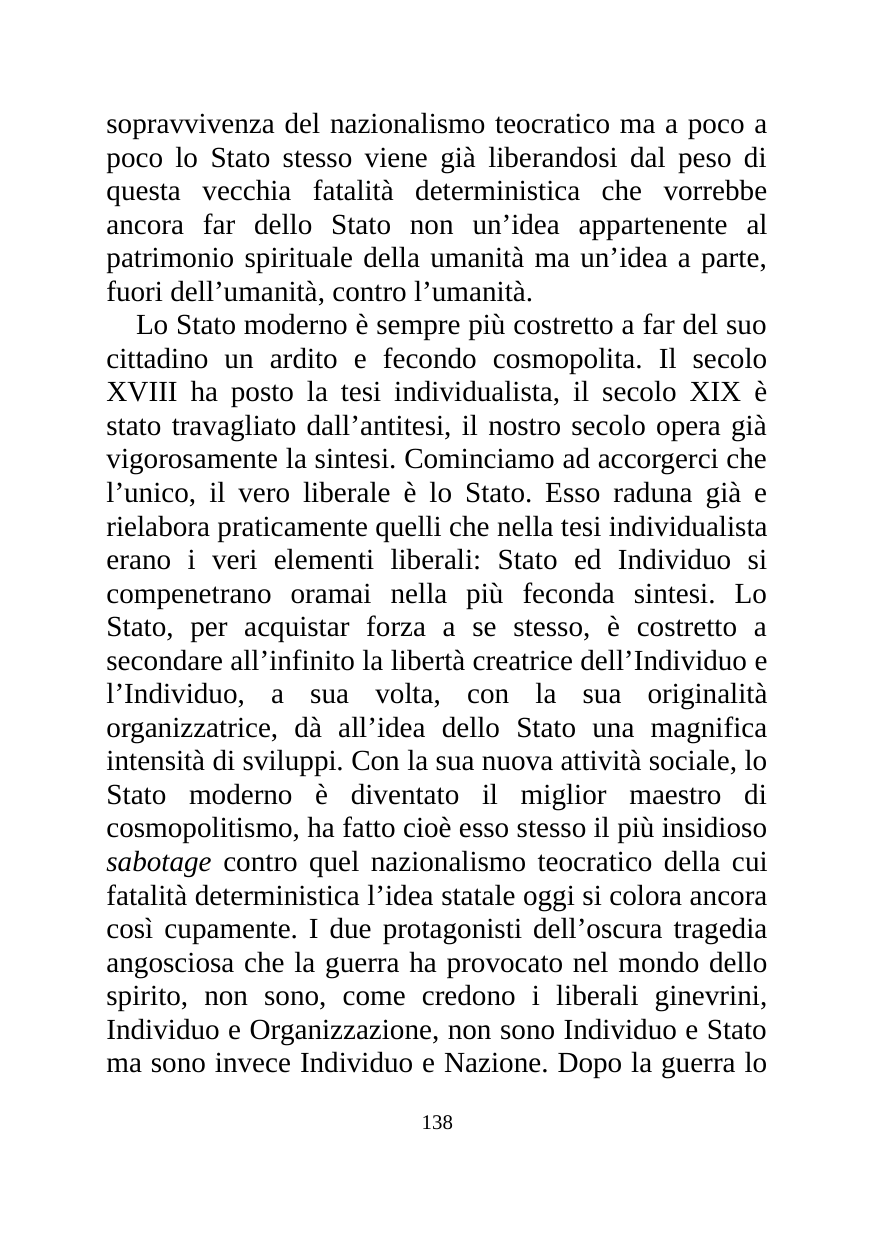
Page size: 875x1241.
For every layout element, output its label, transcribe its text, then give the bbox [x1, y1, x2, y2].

text sopravvivenza del nazionalismo teocratico ma a poco a poco lo Stato stesso viene già liberandosi dal peso di questa vecchia fatalità deterministica che vorrebbe ancora far dello Stato non un’idea appartenente al patrimonio spirituale della umanità ma un’idea a parte, fuori dell’umanità, contro l’umanità. [106, 106, 768, 307]
text Lo Stato moderno è sempre più costretto a far del suo cittadino un ardito e fecondo cosmopolita. Il secolo XVIII ha posto la tesi individualista, il secolo XIX è stato travagliato dall’antitesi, il nostro secolo opera già vigorosamente la sintesi. Cominciamo ad accorgerci che l’unico, il vero liberale è lo Stato. Esso raduna già e rielabora praticamente quelli che nella tesi individualista erano i veri elementi liberali: Stato ed Individuo si compenetrano oramai nella più feconda sintesi. Lo Stato, per acquistar forza a se stesso, è costretto a secondare all’infinito la libertà creatrice dell’Individuo e l’Individuo, a sua volta, con la sua originalità organizzatrice, dà all’idea dello Stato una magnifica intensità di sviluppi. Con la sua nuova attività sociale, lo Stato moderno è diventato il miglior maestro di cosmopolitismo, ha fatto cioè esso stesso il più insidioso sabotage contro quel nazionalismo teocratico della cui fatalità deterministica l’idea statale oggi si colora ancora così cupamente. I due protagonisti dell’oscura tragedia angosciosa che la guerra ha provocato nel mondo dello spirito, non sono, come credono i liberali ginevrini, Individuo e Organizzazione, non sono Individuo e Stato ma sono invece Individuo e Nazione. Dopo la guerra lo [106, 307, 768, 1079]
